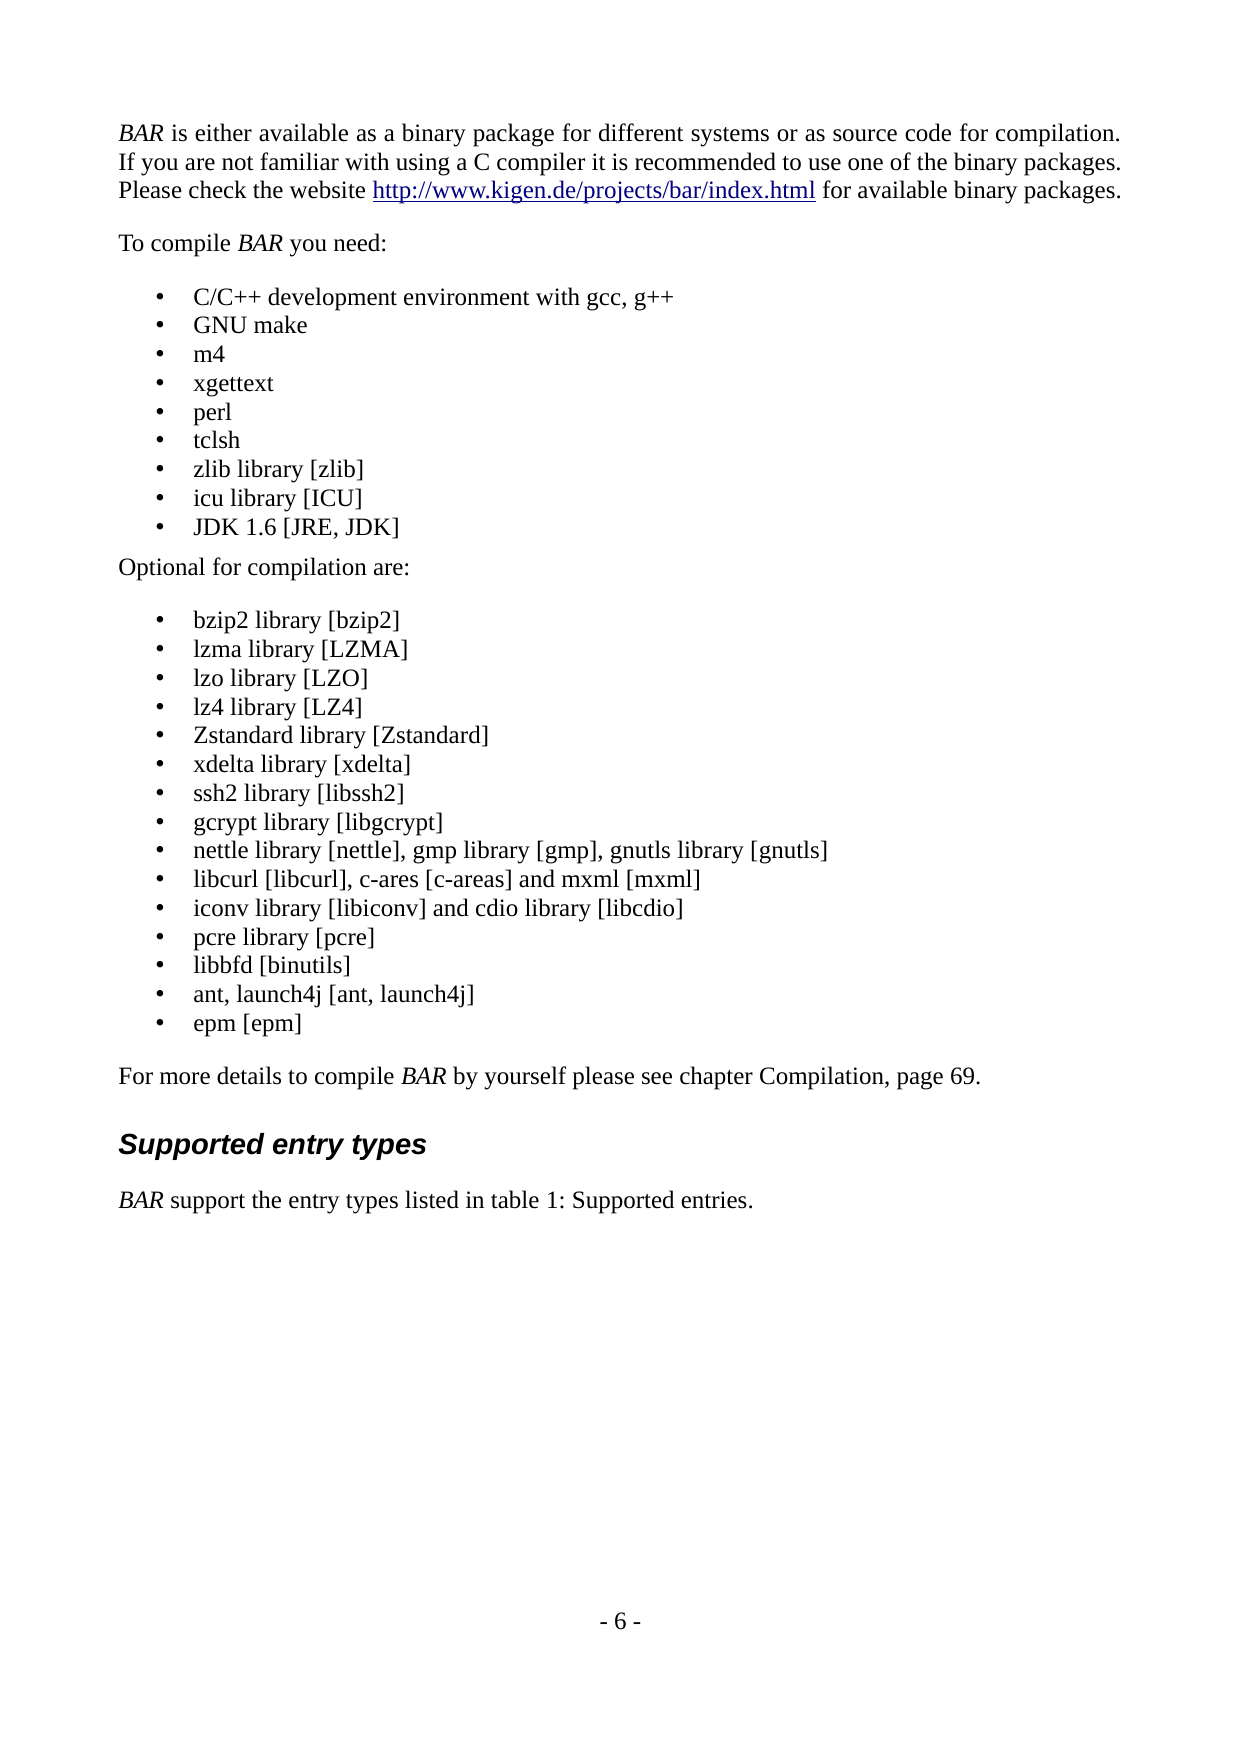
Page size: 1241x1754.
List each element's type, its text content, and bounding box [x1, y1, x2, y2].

list libcurl [libcurl], c-ares [c-areas] and mxml [mxml] [156, 864, 1122, 893]
list bzip2 library [bzip2] [156, 606, 1122, 634]
list nettle library [nettle], gmp library [gmp], gnutls library [gnutls] [156, 836, 1122, 864]
text Optional for compilation are: [118, 552, 1122, 581]
list lzma library [LZMA] [156, 634, 1122, 663]
list Zstandard library [Zstandard] [156, 721, 1122, 749]
list tclsh [156, 425, 1122, 454]
list ant, launch4j [ant, launch4j] [156, 979, 1122, 1008]
subtitle Supported entry types [118, 1127, 1122, 1161]
list perl [156, 397, 1122, 425]
list ssh2 library [libssh2] [156, 778, 1122, 807]
list libbfd [binutils] [156, 951, 1122, 979]
list pcre library [pcre] [156, 922, 1122, 951]
list gcrypt library [libgcrypt] [156, 807, 1122, 836]
list lzo library [LZO] [156, 663, 1122, 692]
list xgettext [156, 368, 1122, 397]
text To compile BAR you need: [118, 228, 1122, 257]
text For more details to compile BAR by yourself please see chapter Compilation, page 70. [118, 1061, 1122, 1090]
list JDK 1.6 [JRE, JDK] [156, 512, 1122, 540]
text BAR support the entry types listed in table 1: Supported entries. [118, 1185, 1122, 1214]
list epm [epm] [156, 1008, 1122, 1037]
list zlib library [zlib] [156, 454, 1122, 483]
list icu library [ICU] [156, 483, 1122, 512]
list m4 [156, 339, 1122, 368]
list C/C++ development environment with gcc, g++ [156, 282, 1122, 310]
list lz4 library [LZ4] [156, 692, 1122, 721]
list iconv library [libiconv] and cdio library [libcdio] [156, 893, 1122, 922]
list xdelta library [xdelta] [156, 749, 1122, 778]
text BAR is either available as a binary package for different systems or as source code for compilation. If you are not familiar with using a C compiler it is recommended to use one of the binary packages. Please check the website http://www.kigen.de/projects/bar/index.html for available binary packages. [118, 118, 1122, 204]
list GNU make [156, 310, 1122, 339]
